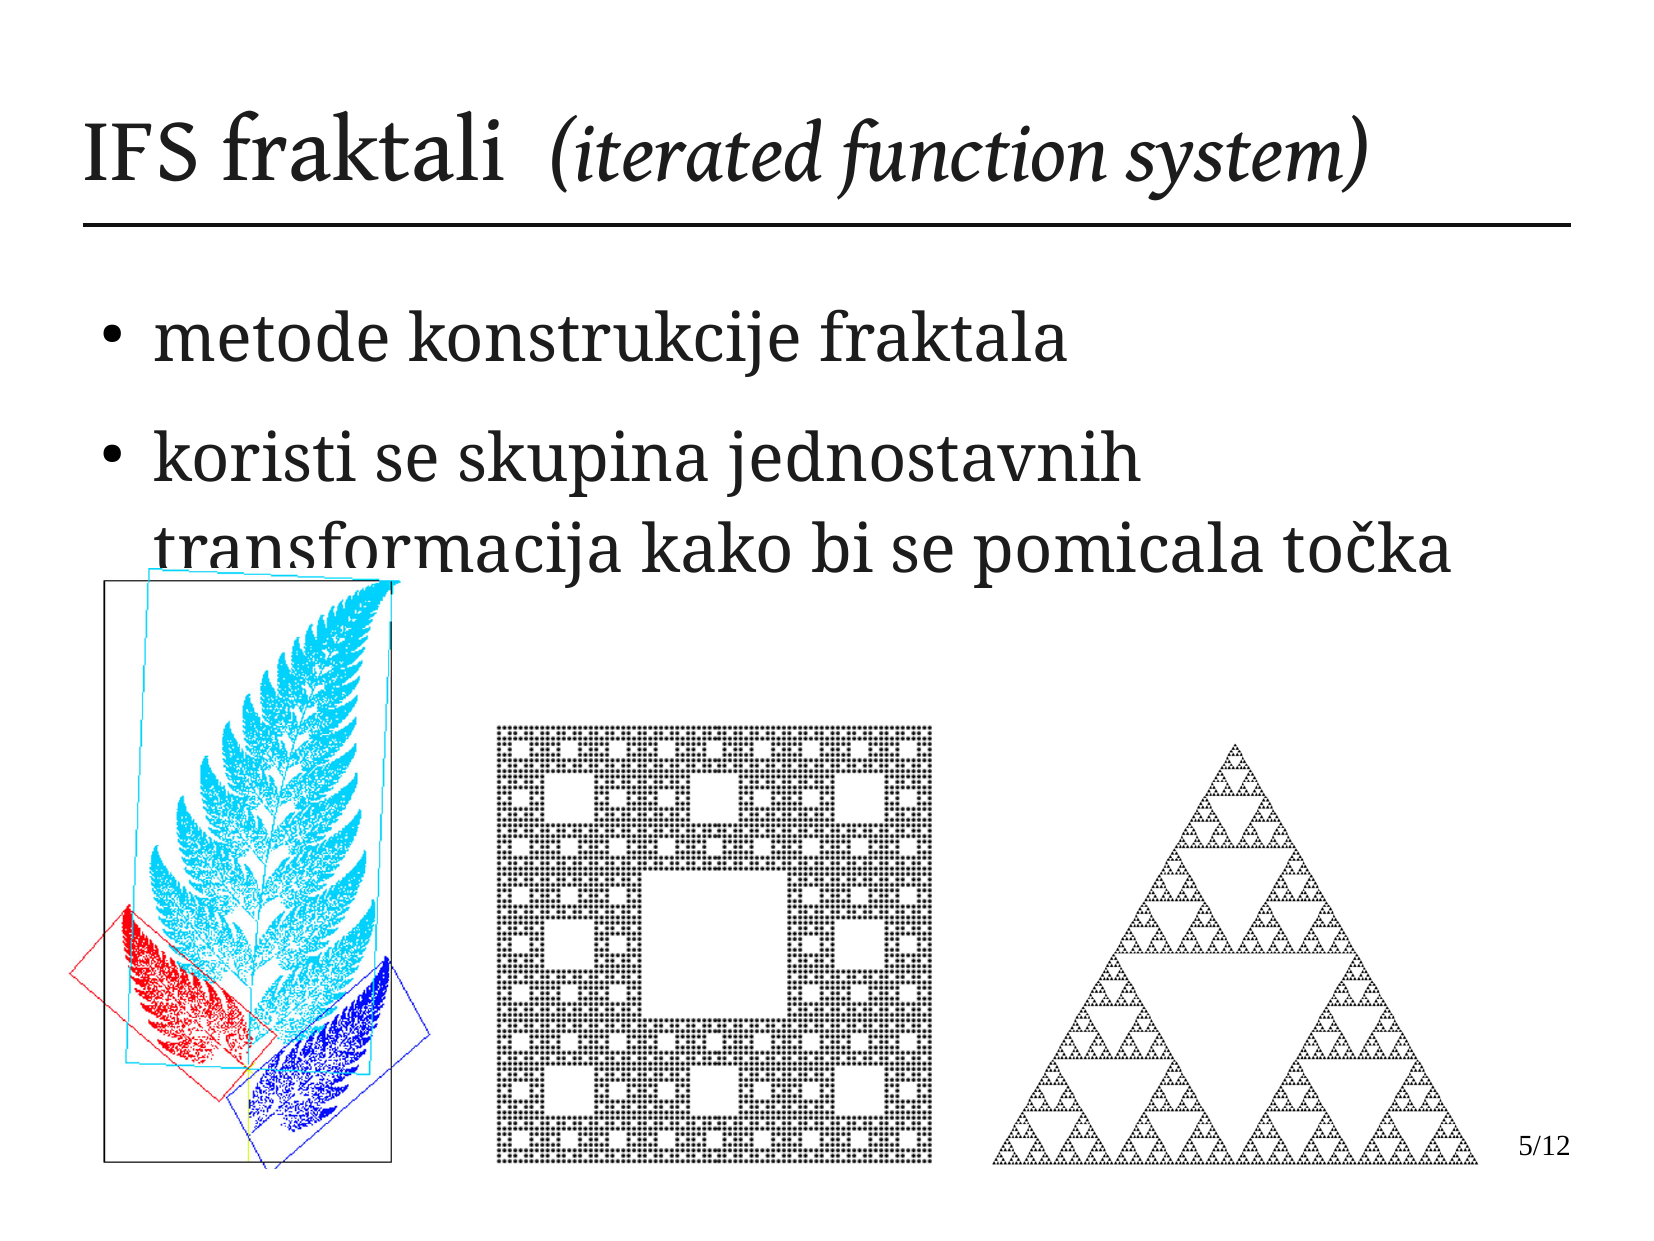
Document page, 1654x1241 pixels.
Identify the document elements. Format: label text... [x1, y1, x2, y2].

picture [489, 719, 940, 1171]
list metode konstrukcije fraktala koristi se skupina jednostavnih transformacija kako bi se pomicala točka [82, 290, 1571, 553]
title IFS fraktali (iterated function system) [82, 49, 1571, 257]
picture [968, 719, 1501, 1171]
picture [60, 568, 440, 1169]
